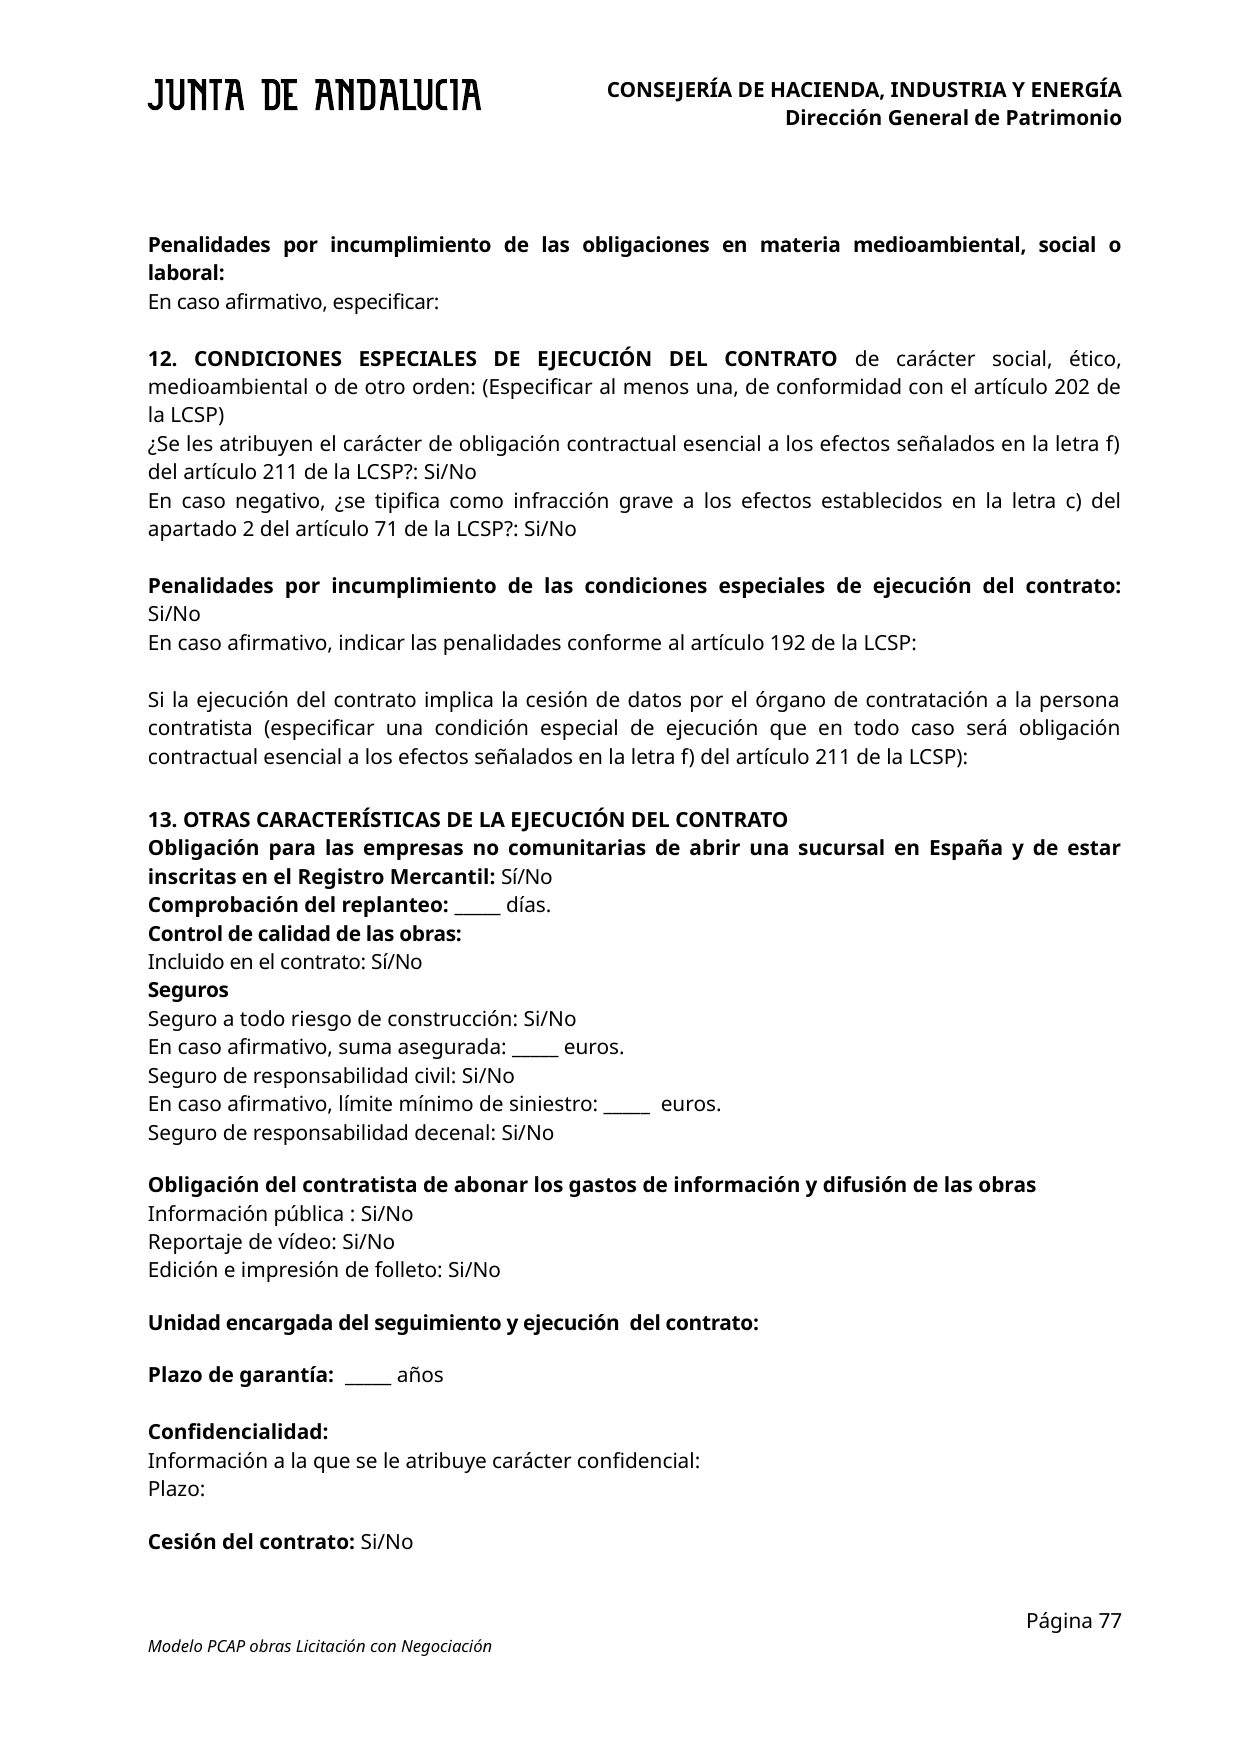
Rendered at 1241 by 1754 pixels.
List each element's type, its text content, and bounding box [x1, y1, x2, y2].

subtitle Seguros [148, 976, 1122, 1004]
text Información a la que se le atribuye carácter confidencial: [148, 1446, 1122, 1474]
text Penalidades por incumplimiento de las condiciones especiales de ejecución del contrato: Si/No [148, 571, 1122, 628]
text Control de calidad de las obras: [148, 919, 1122, 947]
text Confidencialidad: [148, 1417, 1122, 1446]
text Incluido en el contrato: Sí/No [148, 947, 1122, 976]
text En caso afirmativo, especificar: [148, 287, 1122, 315]
text Plazo de garantía: _____ años [148, 1361, 1122, 1389]
text En caso negativo, ¿se tipifica como infracción grave a los efectos establecidos en la letra c) del apartado 2 del artículo 71 de la LCSP?: Si/No [148, 486, 1122, 543]
text Seguro de responsabilidad decenal: Si/No [148, 1118, 1122, 1146]
text Obligación del contratista de abonar los gastos de información y difusión de las obras [148, 1170, 1122, 1199]
text En caso afirmativo, límite mínimo de siniestro: _____ euros. [148, 1089, 1122, 1118]
text Seguro de responsabilidad civil: Si/No [148, 1061, 1122, 1089]
text Información pública : Si/No [148, 1199, 1122, 1227]
text Reportaje de vídeo: Si/No [148, 1227, 1122, 1256]
text Plazo: [148, 1474, 1122, 1503]
text Si la ejecución del contrato implica la cesión de datos por el órgano de contratación a la persona contratista (especificar una condición especial de ejecución que en todo caso será obligación contractual esencial a los efectos señalados en la letra f) del artículo 211 de la LCSP): [148, 685, 1122, 770]
text Cesión del contrato: Si/No [148, 1527, 1122, 1555]
text Seguro a todo riesgo de construcción: Si/No [148, 1004, 1122, 1032]
text ¿Se les atribuyen el carácter de obligación contractual esencial a los efectos señalados en la letra f) del artículo 211 de la LCSP?: Si/No [148, 429, 1122, 486]
text Obligación para las empresas no comunitarias de abrir una sucursal en España y de estar inscritas en el Registro Mercantil: Sí/No [148, 833, 1122, 890]
text Unidad encargada del seguimiento y ejecución del contrato: [148, 1308, 1122, 1336]
text En caso afirmativo, suma asegurada: _____ euros. [148, 1032, 1122, 1061]
text Edición e impresión de folleto: Si/No [148, 1256, 1122, 1284]
text En caso afirmativo, indicar las penalidades conforme al artículo 192 de la LCSP: [148, 628, 1122, 656]
text 12. CONDICIONES ESPECIALES DE EJECUCIÓN DEL CONTRATO de carácter social, ético, medioambiental o de otro orden: (Especificar al menos una, de conformidad con el artículo 202 de la LCSP) [148, 344, 1122, 429]
text 13. OTRAS CARACTERÍSTICAS DE LA EJECUCIÓN DEL CONTRATO [148, 805, 1122, 833]
text Comprobación del replanteo: _____ días. [148, 890, 1122, 919]
text Penalidades por incumplimiento de las obligaciones en materia medioambiental, social o laboral: [148, 230, 1122, 287]
